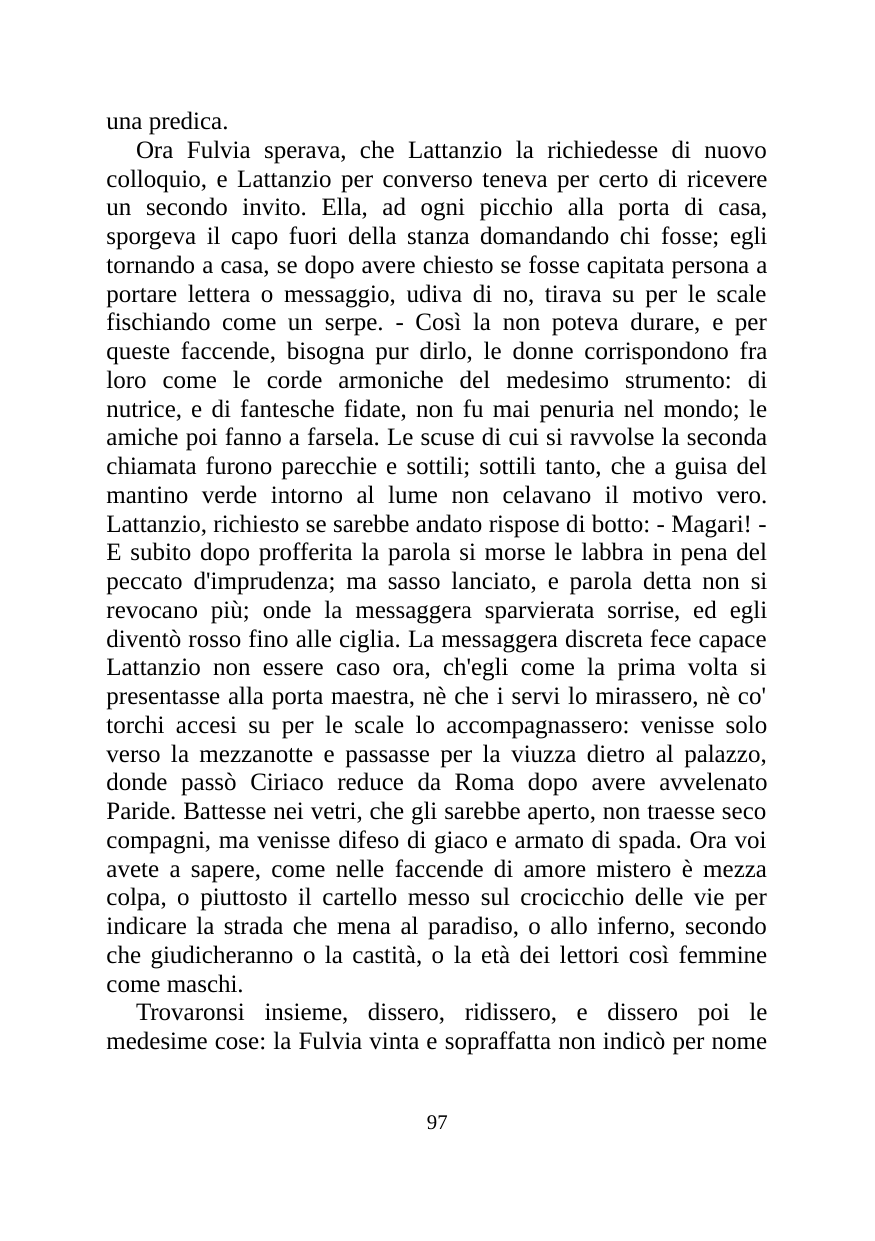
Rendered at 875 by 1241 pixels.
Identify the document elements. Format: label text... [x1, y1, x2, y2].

text Ora Fulvia sperava, che Lattanzio la richiedesse di nuovo colloquio, e Lattanzio per converso teneva per certo di ricevere un secondo invito. Ella, ad ogni picchio alla porta di casa, sporgeva il capo fuori della stanza domandando chi fosse; egli tornando a casa, se dopo avere chiesto se fosse capitata persona a portare lettera o messaggio, udiva di no, tirava su per le scale fischiando come un serpe. - Così la non poteva durare, e per queste faccende, bisogna pur dirlo, le donne corrispondono fra loro come le corde armoniche del medesimo strumento: di nutrice, e di fantesche fidate, non fu mai penuria nel mondo; le amiche poi fanno a farsela. Le scuse di cui si ravvolse la seconda chiamata furono parecchie e sottili; sottili tanto, che a guisa del mantino verde intorno al lume non celavano il motivo vero. Lattanzio, richiesto se sarebbe andato rispose di botto: - Magari! - E subito dopo profferita la parola si morse le labbra in pena del peccato d'imprudenza; ma sasso lanciato, e parola detta non si revocano più; onde la messaggera sparvierata sorrise, ed egli diventò rosso fino alle ciglia. La messaggera discreta fece capace Lattanzio non essere caso ora, ch'egli come la prima volta si presentasse alla porta maestra, nè che i servi lo mirassero, nè co' torchi accesi su per le scale lo accompagnassero: venisse solo verso la mezzanotte e passasse per la viuzza dietro al palazzo, donde passò Ciriaco reduce da Roma dopo avere avvelenato Paride. Battesse nei vetri, che gli sarebbe aperto, non traesse seco compagni, ma venisse difeso di giaco e armato di spada. Ora voi avete a sapere, come nelle faccende di amore mistero è mezza colpa, o piuttosto il cartello messo sul crocicchio delle vie per indicare la strada che mena al paradiso, o allo inferno, secondo che giudicheranno o la castità, o la età dei lettori così femmine come maschi. [106, 135, 768, 997]
text Trovaronsi insieme, dissero, ridissero, e dissero poi le medesime cose: la Fulvia vinta e sopraffatta non indicò per nome [106, 997, 768, 1055]
text una predica. [106, 106, 768, 135]
